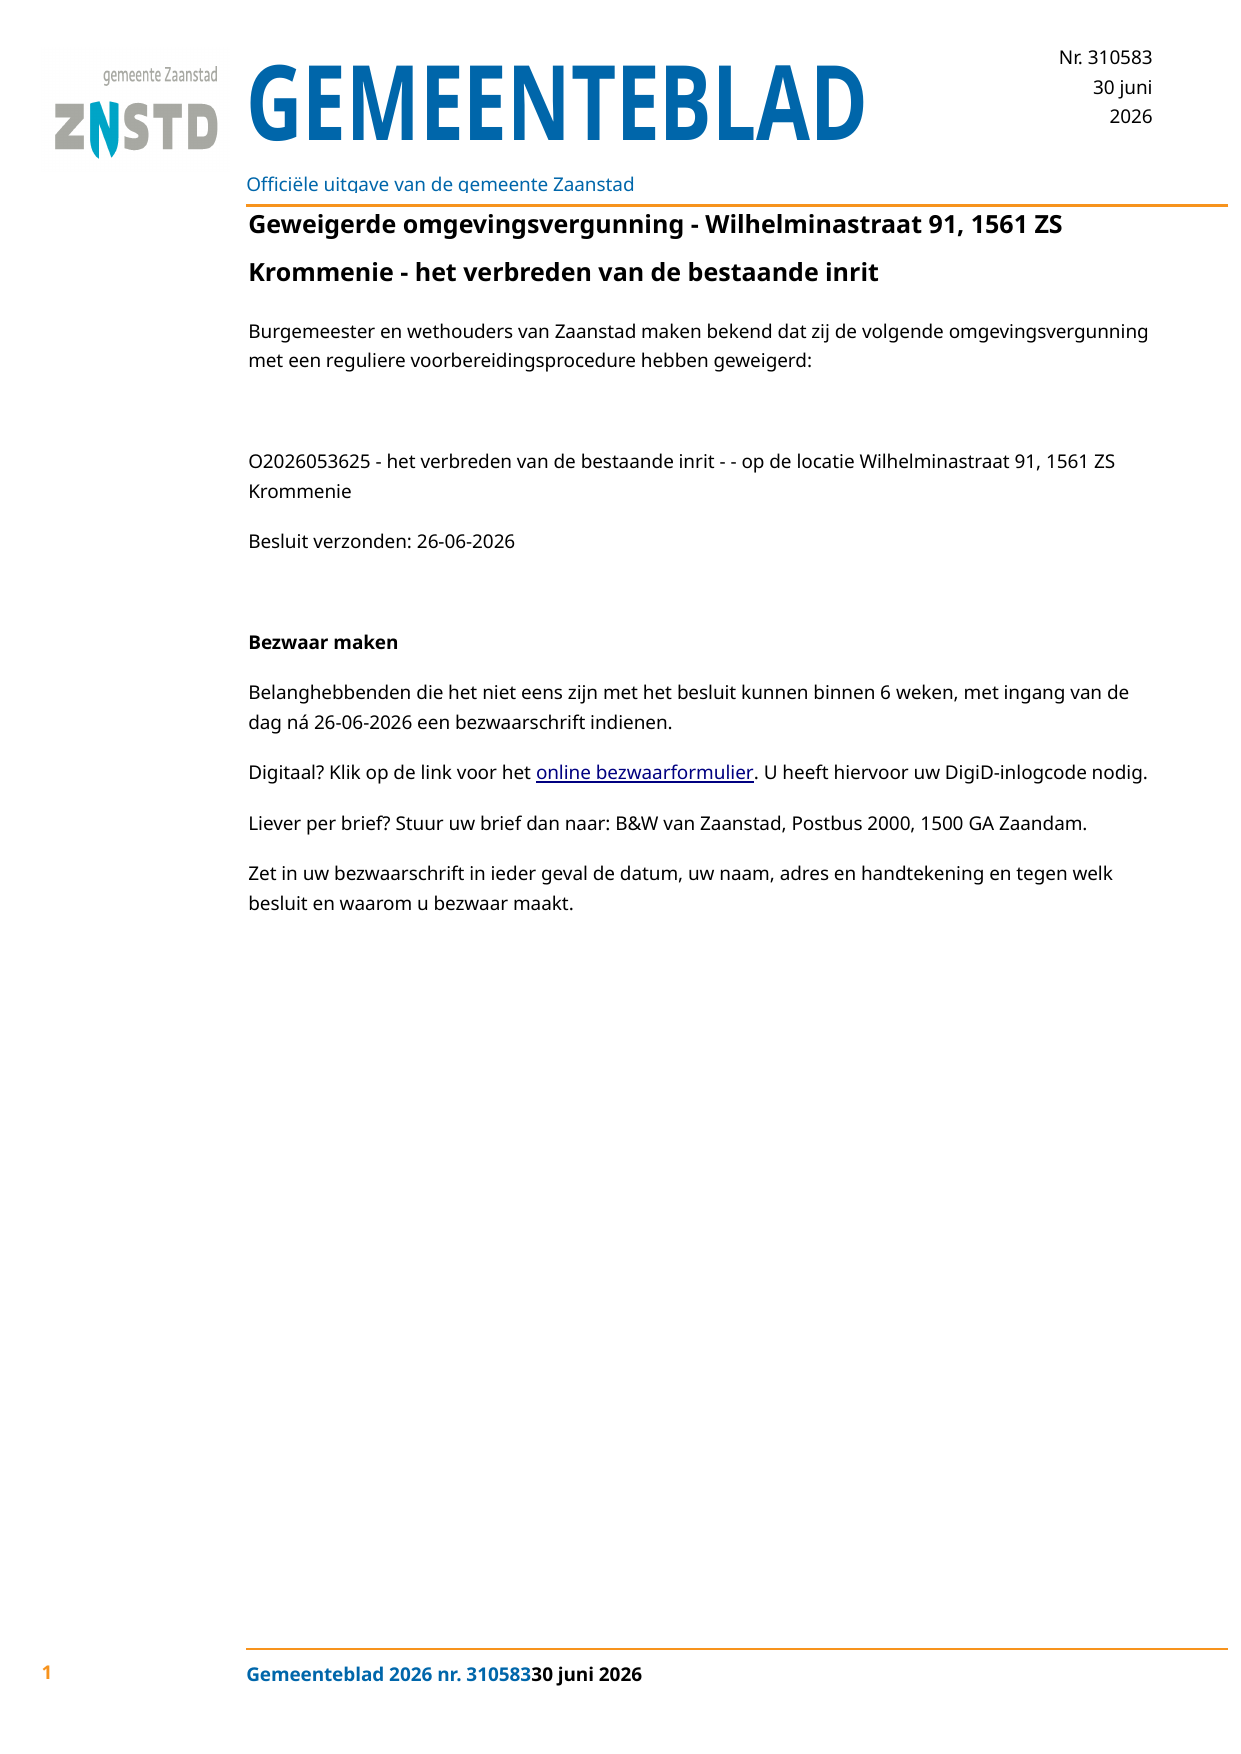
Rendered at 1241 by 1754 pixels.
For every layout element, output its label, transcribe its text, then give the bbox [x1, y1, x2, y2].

text Belanghebbenden die het niet eens zijn met het besluit kunnen binnen 6 weken, met ingang van de dag ná 26-06-2026 een bezwaarschrift indienen. [248, 679, 1152, 735]
text Digitaal? Klik op de link voor het online bezwaarformulier. U heeft hiervoor uw DigiD-inlogcode nodig. [248, 759, 1152, 785]
text Burgemeester en wethouders van Zaanstad maken bekend dat zij de volgende omgevingsvergunning met een reguliere voorbereidingsprocedure hebben geweigerd: [248, 318, 1152, 373]
text Besluit verzonden: 26-06-2026 [248, 528, 1152, 554]
picture [41, 47, 231, 172]
text Bezwaar maken [248, 629, 1152, 655]
text O2026053625 - het verbreden van de bestaande inrit - - op de locatie Wilhelminastraat 91, 1561 ZS Krommenie [248, 448, 1152, 504]
text Geweigerde omgevingsvergunning - Wilhelminastraat 91, 1561 ZS Krommenie - het verbreden van de bestaande inrit [248, 207, 1152, 288]
text Zet in uw bezwaarschrift in ieder geval de datum, uw naam, adres en handtekening en tegen welk besluit en waarom u bezwaar maakt. [248, 860, 1152, 916]
text Liever per brief? Stuur uw brief dan naar: B&W van Zaanstad, Postbus 2000, 1500 GA Zaandam. [248, 810, 1152, 836]
